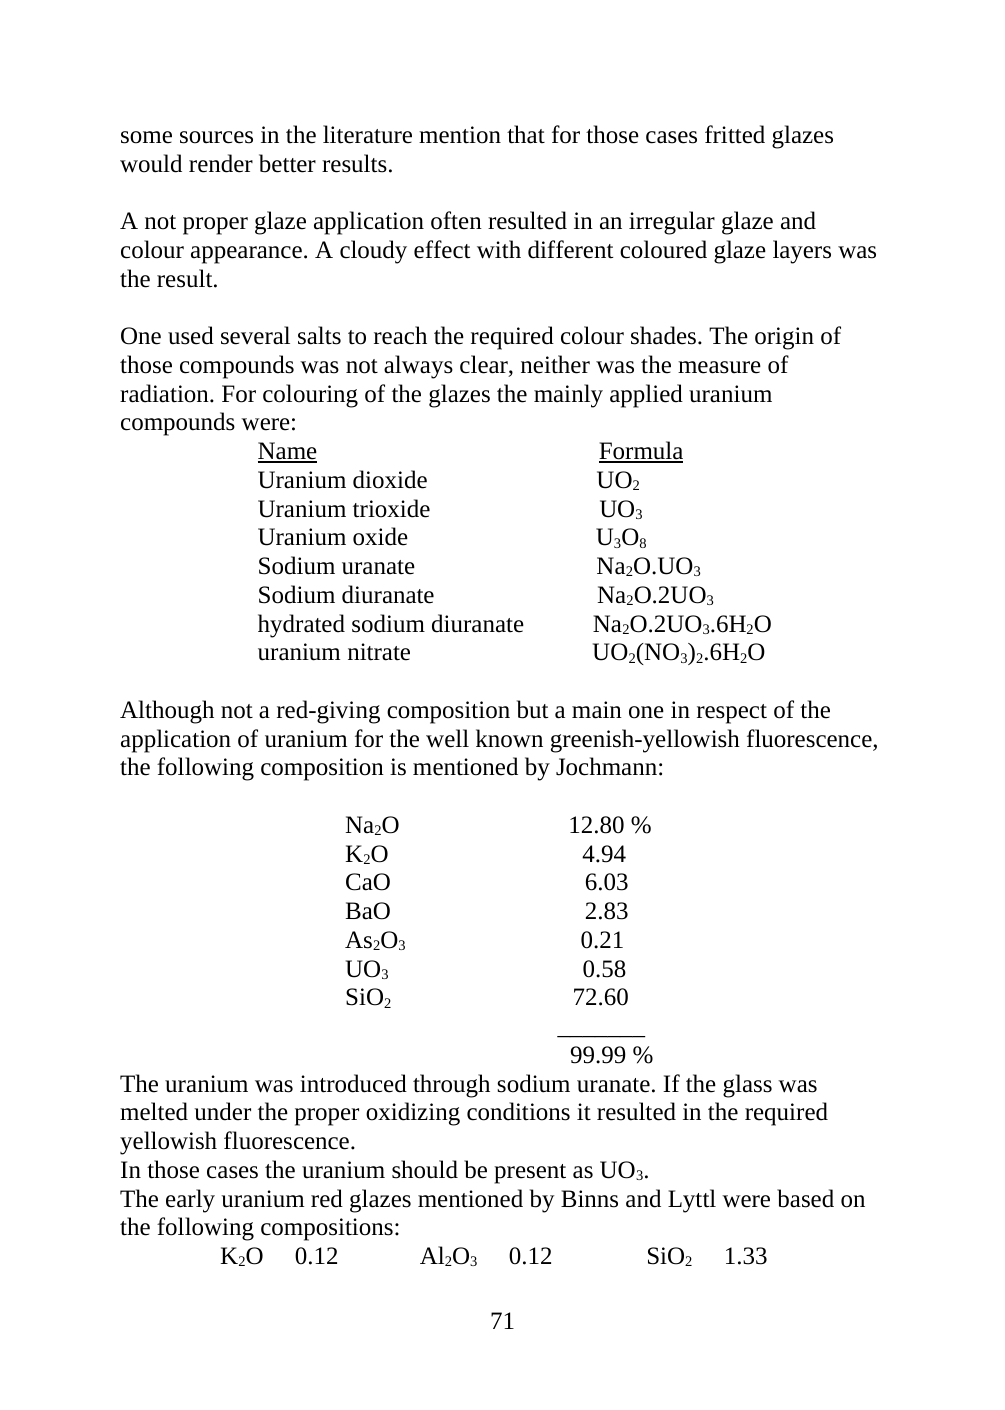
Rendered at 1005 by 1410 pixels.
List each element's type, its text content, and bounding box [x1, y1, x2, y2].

text SiO2 72.60 [176, 982, 885, 1011]
text The early uranium red glazes mentioned by Binns and Lyttl were based on the following compositions: [120, 1184, 885, 1241]
text UO3 0.58 [176, 954, 885, 982]
text some sources in the literature mention that for those cases fritted glazes would render better results. [120, 120, 885, 177]
text Na2O 12.80 % [176, 810, 885, 839]
text CaO 6.03 [176, 867, 885, 896]
text Sodium uranate Na2O.UO3 [176, 551, 885, 580]
text 99.99 % [176, 1040, 885, 1069]
text In those cases the uranium should be present as UO3. [120, 1155, 885, 1184]
text Uranium trioxide UO3 [176, 494, 885, 522]
text K2O 4.94 [176, 839, 885, 867]
text Name Formula [176, 436, 885, 465]
text uranium nitrate UO2(NO3)2.6H2O [176, 637, 885, 666]
text Although not a red-giving composition but a main one in respect of the application of uranium for the well known greenish-yellowish fluorescence, the following composition is mentioned by Jochmann: [120, 695, 885, 781]
text The uranium was introduced through sodium uranate. If the glass was melted under the proper oxidizing conditions it resulted in the required yellowish fluorescence. [120, 1069, 885, 1155]
text BaO 2.83 [176, 896, 885, 925]
text Uranium oxide U3O8 [176, 522, 885, 551]
text One used several salts to reach the required colour shades. The origin of those compounds was not always clear, neither was the measure of radiation. For colouring of the glazes the mainly applied uranium compounds were: [120, 321, 885, 436]
text hydrated sodium diuranate Na2O.2UO3.6H2O [176, 609, 885, 637]
text _______ [176, 1011, 885, 1040]
text Sodium diuranate Na2O.2UO3 [176, 580, 885, 609]
text A not proper glaze application often resulted in an irregular glaze and colour appearance. A cloudy effect with different coloured glaze layers was the result. [120, 206, 885, 292]
text As2O3 0.21 [176, 925, 885, 954]
text Uranium dioxide UO2 [176, 465, 885, 494]
text K2O 0.12 Al2O3 0.12 SiO2 1.33 [120, 1241, 885, 1270]
